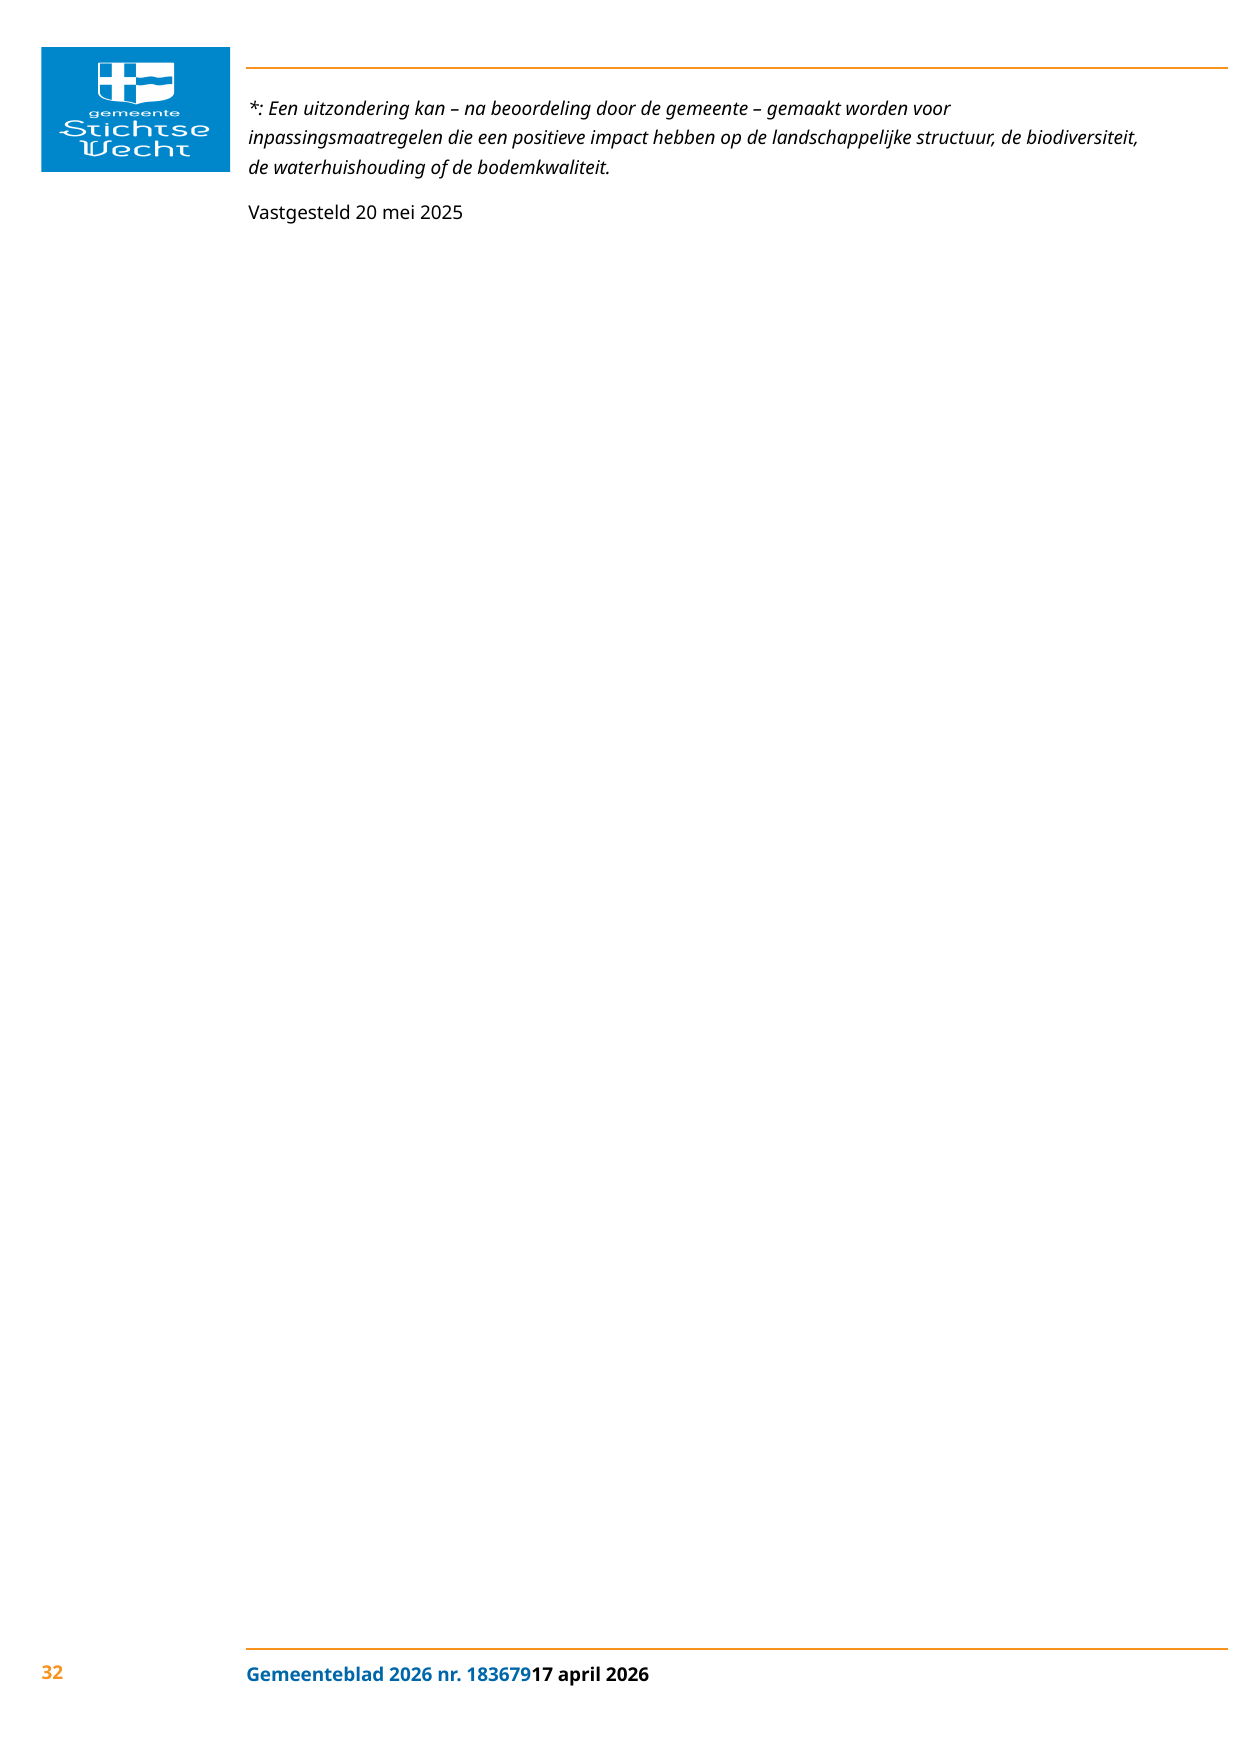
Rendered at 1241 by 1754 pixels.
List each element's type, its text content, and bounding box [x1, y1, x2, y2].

picture [99, 63, 135, 101]
text Vastgesteld 20 mei 2025 [248, 199, 1152, 225]
text *: Een uitzondering kan – na beoordeling door de gemeente – gemaakt worden voor inpassingsmaatregelen die een positieve impact hebben op de landschappelijke structuur, de biodiversiteit, de waterhuishouding of de bodemkwaliteit. [248, 95, 1152, 180]
picture [137, 63, 174, 103]
